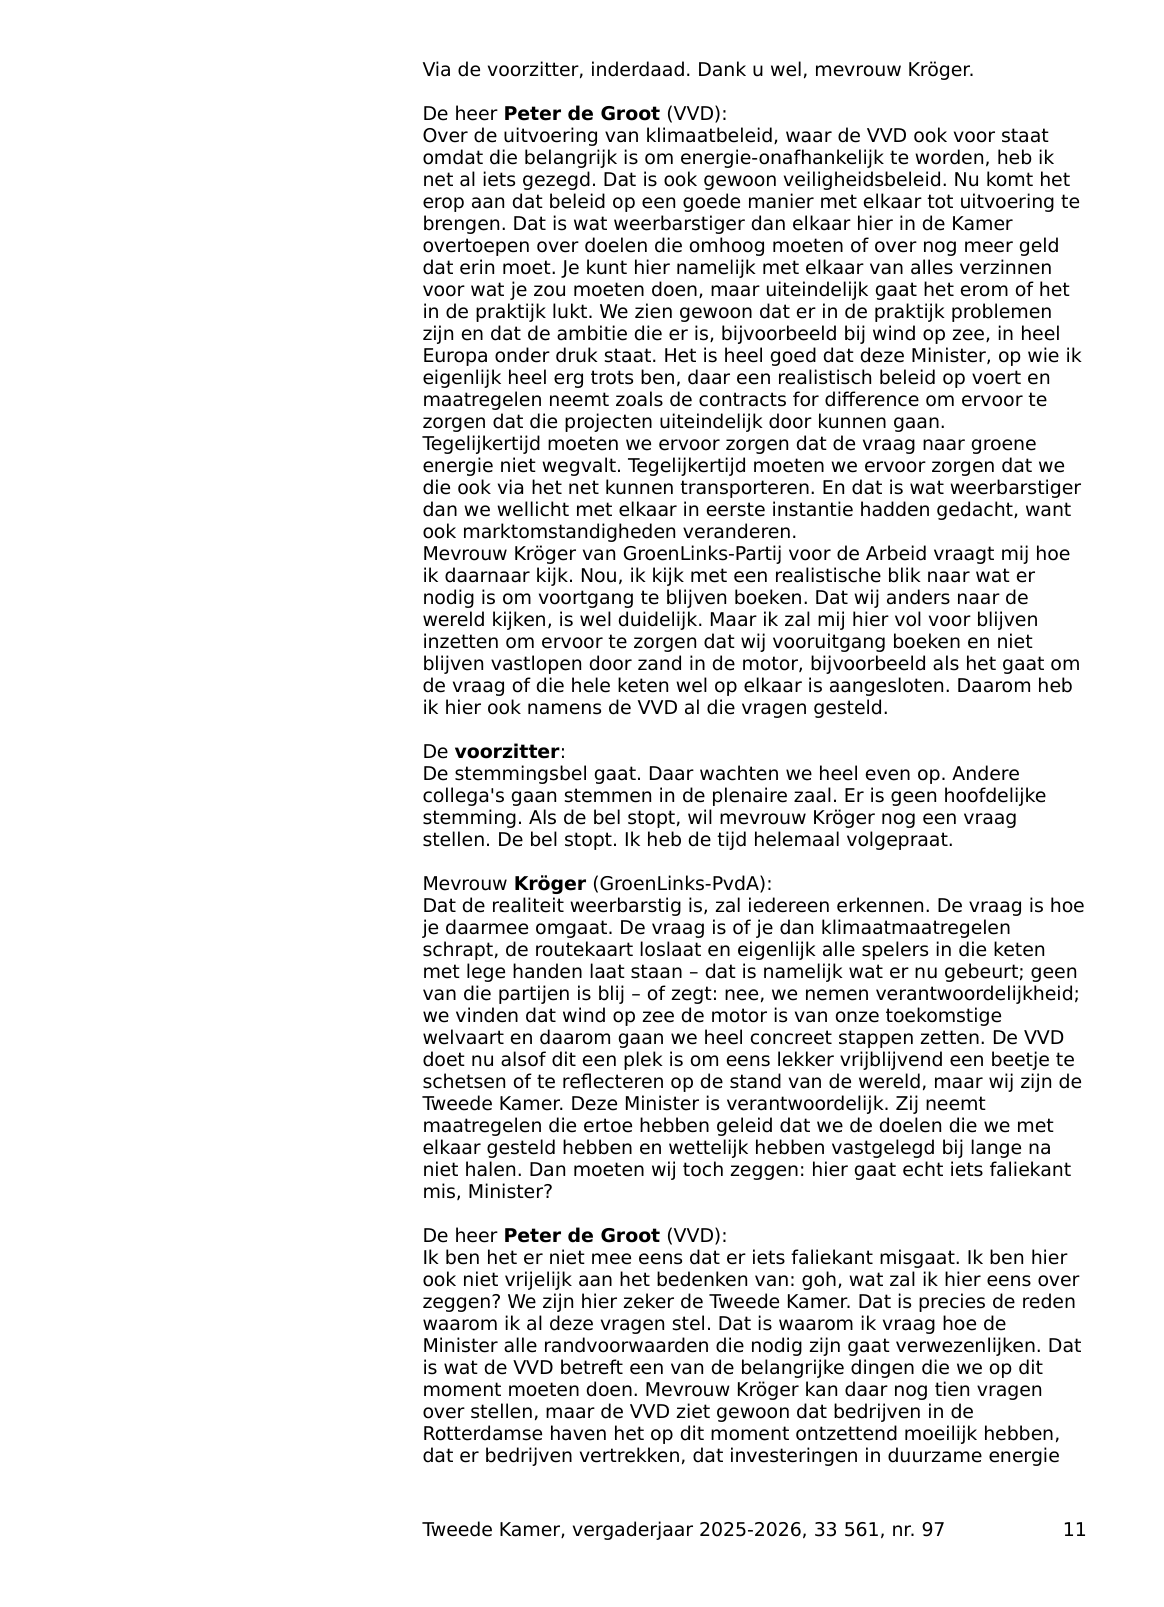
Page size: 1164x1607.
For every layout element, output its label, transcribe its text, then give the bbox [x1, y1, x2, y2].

text Over de uitvoering van klimaatbeleid, waar de VVD ook voor staat omdat die belangrijk is om energie-onafhankelijk te worden, heb ik net al iets gezegd. Dat is ook gewoon veiligheidsbeleid. Nu komt het erop aan dat beleid op een goede manier met elkaar tot uitvoering te brengen. Dat is wat weerbarstiger dan elkaar hier in de Kamer overtoepen over doelen die omhoog moeten of over nog meer geld dat erin moet. Je kunt hier namelijk met elkaar van alles verzinnen voor wat je zou moeten doen, maar uiteindelijk gaat het erom of het in de praktijk lukt. We zien gewoon dat er in de praktijk problemen zijn en dat de ambitie die er is, bijvoorbeeld bij wind op zee, in heel Europa onder druk staat. Het is heel goed dat deze Minister, op wie ik eigenlijk heel erg trots ben, daar een realistisch beleid op voert en maatregelen neemt zoals de contracts for difference om ervoor te zorgen dat die projecten uiteindelijk door kunnen gaan. [422, 125, 1087, 433]
text Via de voorzitter, inderdaad. Dank u wel, mevrouw Kröger. [422, 59, 1087, 81]
text Tegelijkertijd moeten we ervoor zorgen dat de vraag naar groene energie niet wegvalt. Tegelijkertijd moeten we ervoor zorgen dat we die ook via het net kunnen transporteren. En dat is wat weerbarstiger dan we wellicht met elkaar in eerste instantie hadden gedacht, want ook marktomstandigheden veranderen. [422, 433, 1087, 543]
text Mevrouw Kröger (GroenLinks-PvdA): [422, 873, 1087, 895]
text Dat de realiteit weerbarstig is, zal iedereen erkennen. De vraag is hoe je daarmee omgaat. De vraag is of je dan klimaatmaatregelen schrapt, de routekaart loslaat en eigenlijk alle spelers in die keten met lege handen laat staan – dat is namelijk wat er nu gebeurt; geen van die partijen is blij – of zegt: nee, we nemen verantwoordelijkheid; we vinden dat wind op zee de motor is van onze toekomstige welvaart en daarom gaan we heel concreet stappen zetten. De VVD doet nu alsof dit een plek is om eens lekker vrijblijvend een beetje te schetsen of te reflecteren op de stand van de wereld, maar wij zijn de Tweede Kamer. Deze Minister is verantwoordelijk. Zij neemt maatregelen die ertoe hebben geleid dat we de doelen die we met elkaar gesteld hebben en wettelijk hebben vastgelegd bij lange na niet halen. Dan moeten wij toch zeggen: hier gaat echt iets faliekant mis, Minister? [422, 895, 1087, 1203]
text De heer Peter de Groot (VVD): [422, 103, 1087, 125]
text De heer Peter de Groot (VVD): [422, 1225, 1087, 1247]
text Mevrouw Kröger van GroenLinks-Partij voor de Arbeid vraagt mij hoe ik daarnaar kijk. Nou, ik kijk met een realistische blik naar wat er nodig is om voortgang te blijven boeken. Dat wij anders naar de wereld kijken, is wel duidelijk. Maar ik zal mij hier vol voor blijven inzetten om ervoor te zorgen dat wij vooruitgang boeken en niet blijven vastlopen door zand in de motor, bijvoorbeeld als het gaat om de vraag of die hele keten wel op elkaar is aangesloten. Daarom heb ik hier ook namens de VVD al die vragen gesteld. [422, 543, 1087, 719]
text De stemmingsbel gaat. Daar wachten we heel even op. Andere collega's gaan stemmen in de plenaire zaal. Er is geen hoofdelijke stemming. Als de bel stopt, wil mevrouw Kröger nog een vraag stellen. De bel stopt. Ik heb de tijd helemaal volgepraat. [422, 763, 1087, 851]
text De voorzitter: [422, 741, 1087, 763]
text Ik ben het er niet mee eens dat er iets faliekant misgaat. Ik ben hier ook niet vrijelijk aan het bedenken van: goh, wat zal ik hier eens over zeggen? We zijn hier zeker de Tweede Kamer. Dat is precies de reden waarom ik al deze vragen stel. Dat is waarom ik vraag hoe de Minister alle randvoorwaarden die nodig zijn gaat verwezenlijken. Dat is wat de VVD betreft een van de belangrijke dingen die we op dit moment moeten doen. Mevrouw Kröger kan daar nog tien vragen over stellen, maar de VVD ziet gewoon dat bedrijven in de Rotterdamse haven het op dit moment ontzettend moeilijk hebben, dat er bedrijven vertrekken, dat investeringen in duurzame energie [422, 1247, 1087, 1467]
